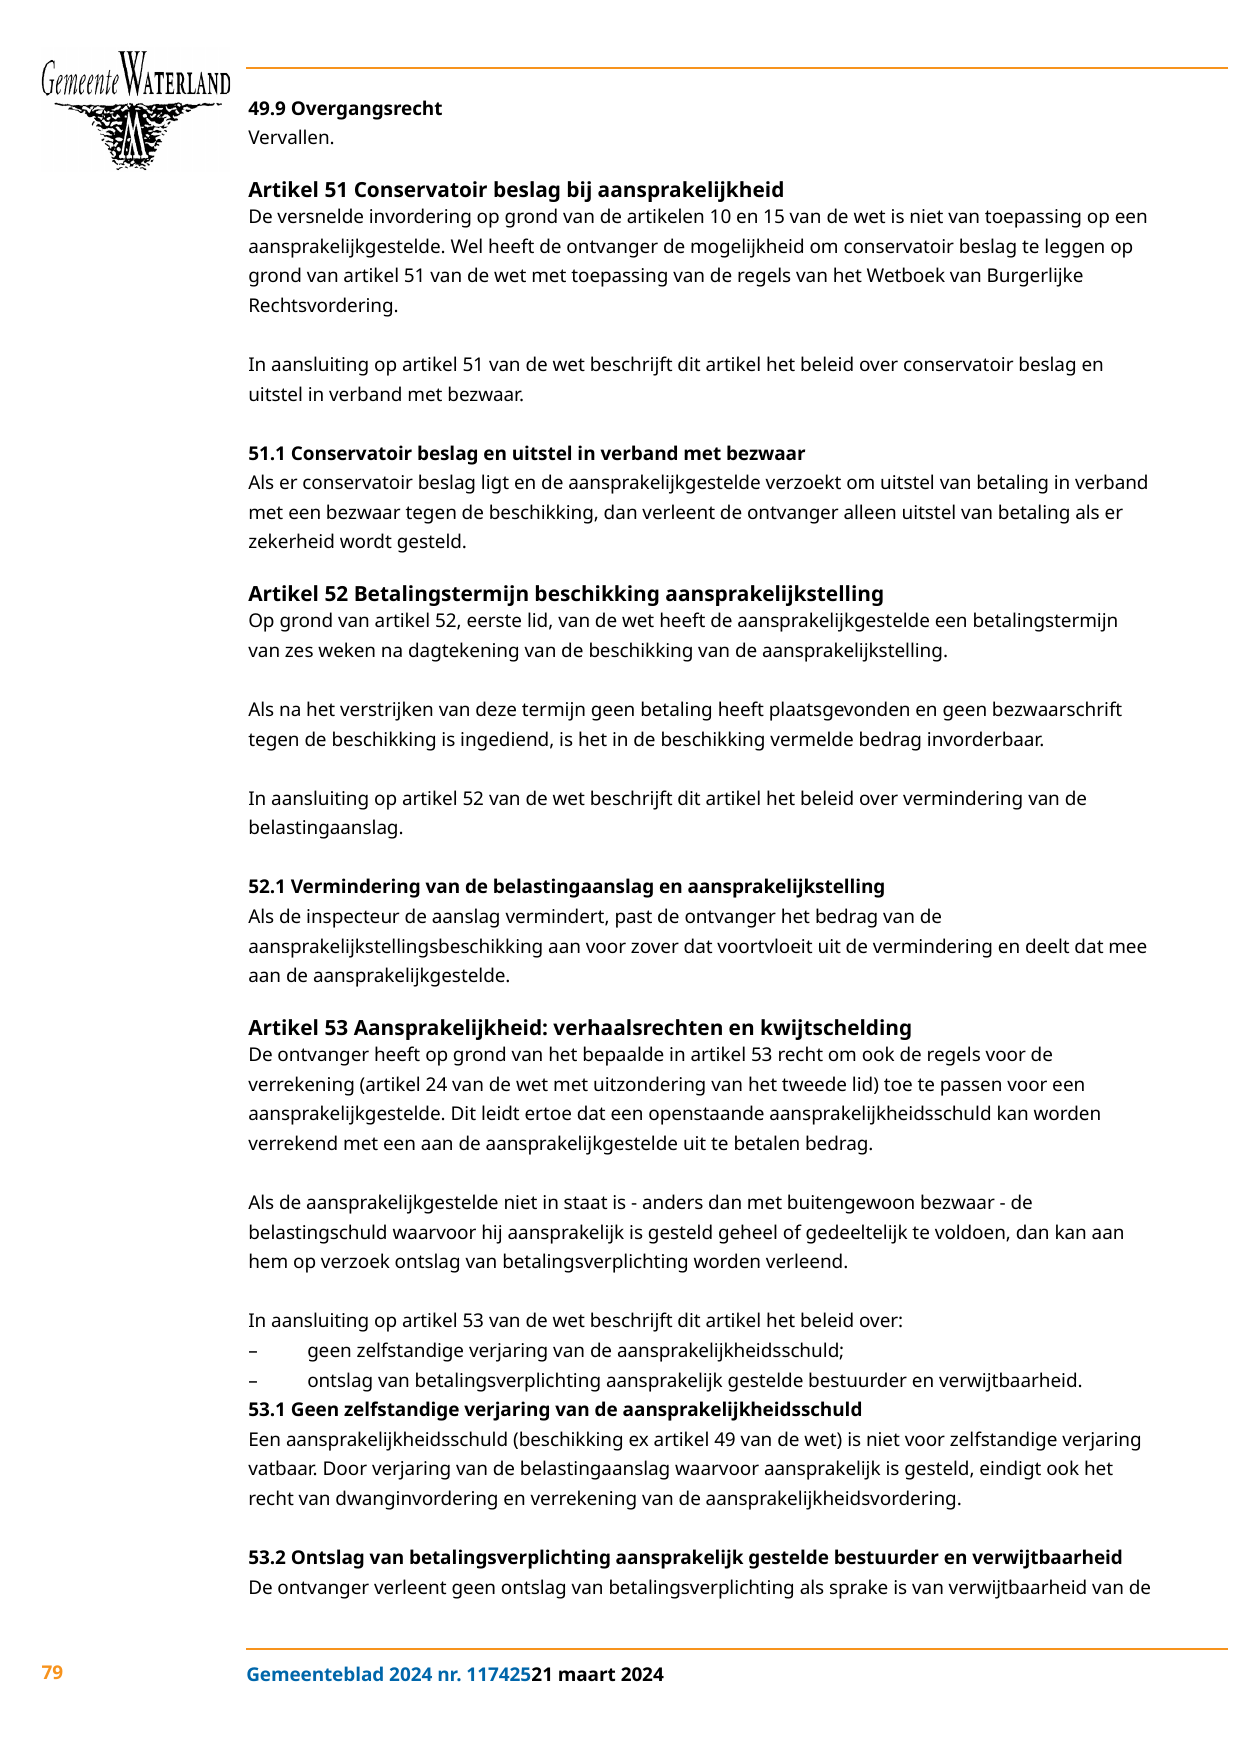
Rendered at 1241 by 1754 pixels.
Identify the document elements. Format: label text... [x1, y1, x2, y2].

text Als de aansprakelijkgestelde niet in staat is - anders dan met buitengewoon bezwaar - de belastingschuld waarvoor hij aansprakelijk is gesteld geheel of gedeeltelijk te voldoen, dan kan aan hem op verzoek ontslag van betalingsverplichting worden verleend. [248, 1189, 1152, 1274]
text Als na het verstrijken van deze termijn geen betaling heeft plaatsgevonden en geen bezwaarschrift tegen de beschikking is ingediend, is het in de beschikking vermelde bedrag invorderbaar. [248, 696, 1152, 752]
text 51.1 Conservatoir beslag en uitstel in verband met bezwaar [248, 440, 1152, 466]
text 52.1 Vermindering van de belastingaanslag en aansprakelijkstelling [248, 874, 1152, 899]
text 53.2 Ontslag van betalingsverplichting aansprakelijk gestelde bestuurder en verwijtbaarheid [248, 1544, 1152, 1570]
text Artikel 53 Aansprakelijkheid: verhaalsrechten en kwijtschelding [248, 1013, 1152, 1041]
list geen zelfstandige verjaring van de aansprakelijkheidsschuld; [248, 1337, 1152, 1363]
text In aansluiting op artikel 52 van de wet beschrijft dit artikel het beleid over vermindering van de belastingaanslag. [248, 785, 1152, 840]
text Vervallen. [248, 124, 1152, 150]
text In aansluiting op artikel 51 van de wet beschrijft dit artikel het beleid over conservatoir beslag en uitstel in verband met bezwaar. [248, 351, 1152, 406]
text Op grond van artikel 52, eerste lid, van de wet heeft de aansprakelijkgestelde een betalingstermijn van zes weken na dagtekening van de beschikking van de aansprakelijkstelling. [248, 607, 1152, 663]
text 53.1 Geen zelfstandige verjaring van de aansprakelijkheidsschuld [248, 1396, 1152, 1422]
text De ontvanger verleent geen ontslag van betalingsverplichting als sprake is van verwijtbaarheid van de [248, 1574, 1152, 1599]
text In aansluiting op artikel 53 van de wet beschrijft dit artikel het beleid over: [248, 1308, 1152, 1333]
list ontslag van betalingsverplichting aansprakelijk gestelde bestuurder en verwijtbaarheid. [248, 1367, 1152, 1392]
picture [41, 47, 231, 172]
text De ontvanger heeft op grond van het bepaalde in artikel 53 recht om ook de regels voor de verrekening (artikel 24 van de wet met uitzondering van het tweede lid) toe te passen voor een aansprakelijkgestelde. Dit leidt ertoe dat een openstaande aansprakelijkheidsschuld kan worden verrekend met een aan de aansprakelijkgestelde uit te betalen bedrag. [248, 1041, 1152, 1156]
text De versnelde invordering op grond van de artikelen 10 en 15 van de wet is niet van toepassing op een aansprakelijkgestelde. Wel heeft de ontvanger de mogelijkheid om conservatoir beslag te leggen op grond van artikel 51 van de wet met toepassing van de regels van het Wetboek van Burgerlijke Rechtsvordering. [248, 203, 1152, 318]
text Als er conservatoir beslag ligt en de aansprakelijkgestelde verzoekt om uitstel van betaling in verband met een bezwaar tegen de beschikking, dan verleent de ontvanger alleen uitstel van betaling als er zekerheid wordt gesteld. [248, 469, 1152, 554]
text 49.9 Overgangsrecht [248, 95, 1152, 121]
text Artikel 52 Betalingstermijn beschikking aansprakelijkstelling [248, 579, 1152, 607]
text Een aansprakelijkheidsschuld (beschikking ex artikel 49 van de wet) is niet voor zelfstandige verjaring vatbaar. Door verjaring van de belastingaanslag waarvoor aansprakelijk is gesteld, eindigt ook het recht van dwanginvordering en verrekening van de aansprakelijkheidsvordering. [248, 1426, 1152, 1511]
text Als de inspecteur de aanslag vermindert, past de ontvanger het bedrag van de aansprakelijkstellingsbeschikking aan voor zover dat voortvloeit uit de vermindering en deelt dat mee aan de aansprakelijkgestelde. [248, 903, 1152, 988]
text Artikel 51 Conservatoir beslag bij aansprakelijkheid [248, 175, 1152, 203]
